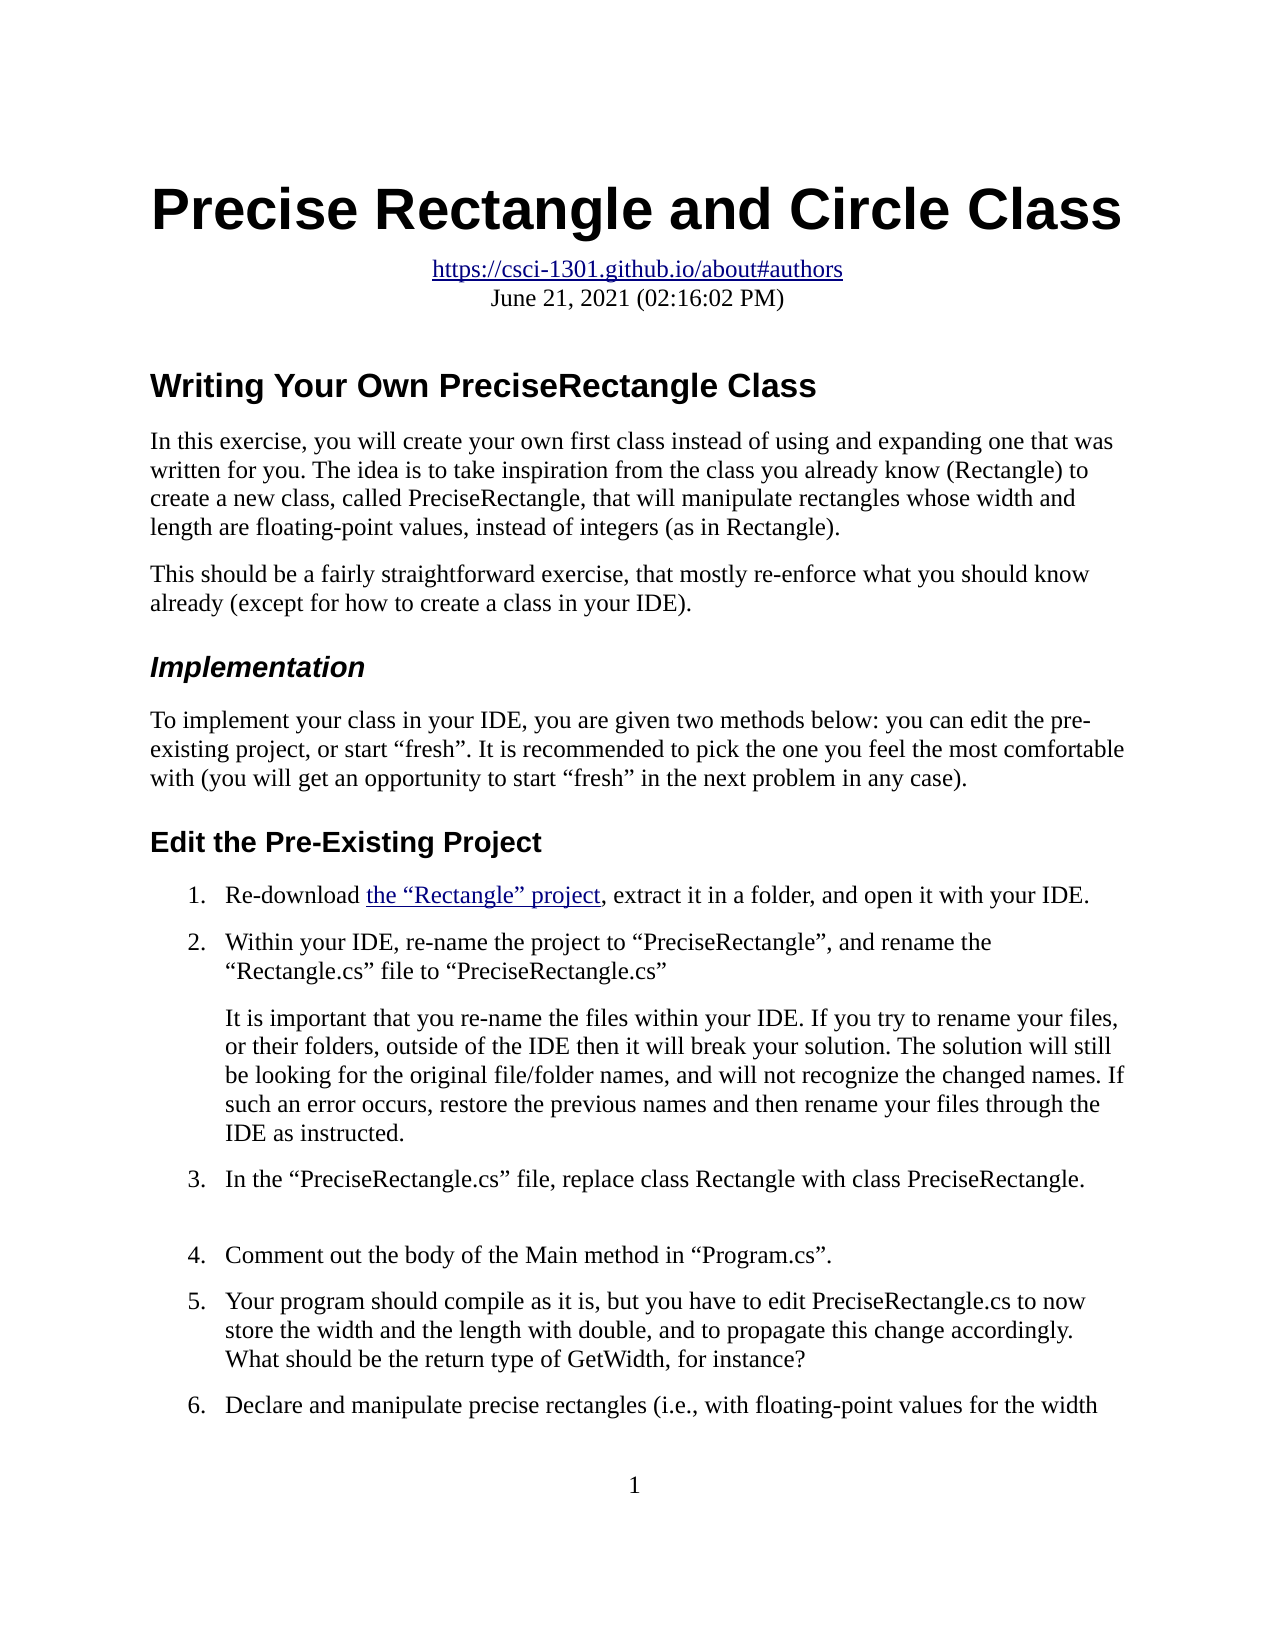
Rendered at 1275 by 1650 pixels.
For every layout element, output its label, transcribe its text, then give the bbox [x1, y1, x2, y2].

text https://csci-1301.github.io/about#authors [150, 254, 1125, 283]
list In the “PreciseRectangle.cs” file, replace class Rectangle with class PreciseRectangle. [187, 1164, 1125, 1222]
list Within your IDE, re-name the project to “PreciseRectangle”, and rename the “Rectangle.cs” file to “PreciseRectangle.cs” [187, 927, 1125, 985]
subtitle Writing Your Own PreciseRectangle Class [150, 366, 1125, 404]
subtitle Implementation [150, 650, 1125, 684]
text This should be a fairly straightforward exercise, that mostly re-enforce what you should know already (except for how to create a class in your IDE). [150, 559, 1125, 616]
text To implement your class in your IDE, you are given two methods below: you can edit the pre-existing project, or start “fresh”. It is recommended to pick the one you feel the most comfortable with (you will get an opportunity to start “fresh” in the next problem in any case). [150, 705, 1125, 792]
list Declare and manipulate precise rectangles (i.e., with floating-point values for the width [187, 1391, 1125, 1419]
text In this exercise, you will create your own first class instead of using and expanding one that was written for you. The idea is to take inspiration from the class you already know (Rectangle) to create a new class, called PreciseRectangle, that will manipulate rectangles whose width and length are floating-point values, instead of integers (as in Rectangle). [150, 426, 1125, 541]
list Your program should compile as it is, but you have to edit PreciseRectangle.cs to now store the width and the length with double, and to propagate this change accordingly. What should be the return type of GetWidth, for instance? [187, 1286, 1125, 1373]
list Re-download the “Rectangle” project, extract it in a folder, and open it with your IDE. [187, 881, 1125, 909]
subtitle Edit the Pre-Existing Project [150, 826, 1125, 859]
list Comment out the body of the Main method in “Program.cs”. [187, 1240, 1125, 1268]
title Precise Rectangle and Circle Class [150, 175, 1125, 242]
list It is important that you re-name the files within your IDE. If you try to rename your files, or their folders, outside of the IDE then it will break your solution. The solution will still be looking for the original file/folder names, and will not recognize the changed names. If such an error occurs, restore the previous names and then rename your files through the IDE as instructed. [187, 1003, 1125, 1146]
text June 21, 2021 (02:16:02 PM) [150, 283, 1125, 312]
